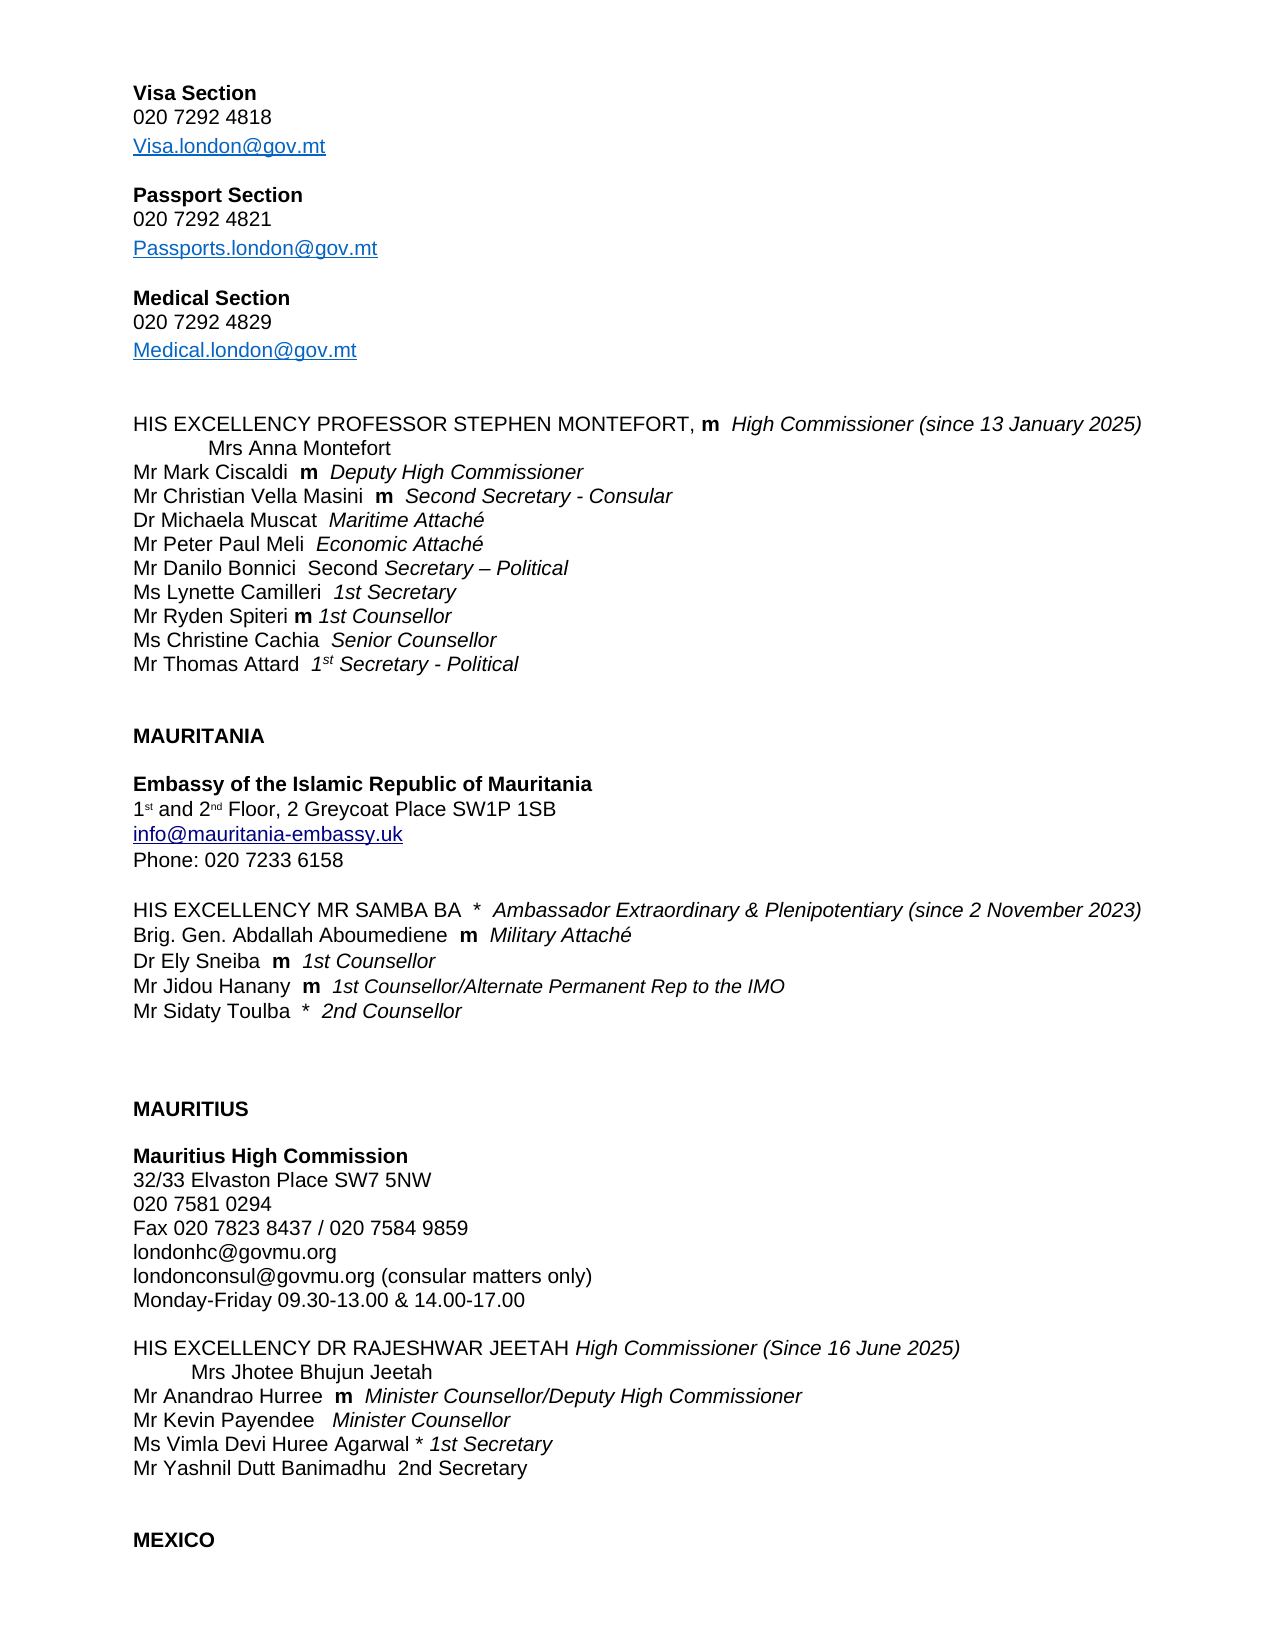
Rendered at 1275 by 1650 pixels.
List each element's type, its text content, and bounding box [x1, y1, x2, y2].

text info@mauritania-embassy.uk [133, 822, 1181, 846]
text Visa.london@gov.mt [133, 129, 1181, 159]
text Mr Sidaty Toulba * 2nd Counsellor [133, 999, 1181, 1023]
text Ms Christine Cachia Senior Counsellor [133, 628, 1181, 652]
text 32/33 Elvaston Place SW7 5NW [133, 1168, 1181, 1192]
text HIS EXCELLENCY MR SAMBA BA * Ambassador Extraordinary & Plenipotentiary (since 2 November 2023) [133, 898, 1181, 922]
text Brig. Gen. Abdallah Aboumediene m Military Attaché [133, 923, 1181, 947]
text Passports.london@gov.mt [133, 231, 1181, 262]
text londonhc@govmu.org [133, 1240, 1181, 1264]
text Medical Section [133, 286, 1181, 310]
text Fax 020 7823 8437 / 020 7584 9859 [133, 1216, 1181, 1240]
text 1st and 2nd Floor, 2 Greycoat Place SW1P 1SB [133, 797, 1181, 821]
text Mr Christian Vella Masini m Second Secretary - Consular [133, 484, 1181, 508]
text Mauritius High Commission [133, 1144, 1181, 1168]
text Mr Jidou Hanany m 1st Counsellor/Alternate Permanent Rep to the IMO [133, 974, 1181, 998]
text Ms Vimla Devi Huree Agarwal * 1st Secretary [133, 1432, 1181, 1456]
text Medical.london@gov.mt [133, 334, 1181, 364]
text Monday-Friday 09.30-13.00 & 14.00-17.00 [133, 1288, 1181, 1312]
text Mr Kevin Payendee Minister Counsellor [133, 1408, 1181, 1432]
text Dr Ely Sneiba m 1st Counsellor [133, 949, 1181, 973]
text HIS EXCELLENCY PROFESSOR STEPHEN MONTEFORT, m High Commissioner (since 13 January 2025) [133, 412, 1181, 436]
text Mrs Anna Montefort [133, 436, 1181, 460]
text Visa Section [133, 81, 1181, 105]
text Dr Michaela Muscat Maritime Attaché [133, 508, 1181, 532]
text Mr Yashnil Dutt Banimadhu 2nd Secretary [133, 1456, 1181, 1480]
text HIS EXCELLENCY DR RAJESHWAR JEETAH High Commissioner (Since 16 June 2025) [133, 1336, 1181, 1360]
text Mr Mark Ciscaldi m Deputy High Commissioner [133, 460, 1181, 484]
text Phone: 020 7233 6158 [133, 847, 1181, 871]
text Mr Anandrao Hurree m Minister Counsellor/Deputy High Commissioner [133, 1384, 1181, 1408]
text 020 7581 0294 [133, 1192, 1181, 1216]
text Mr Danilo Bonnici Second Secretary – Political [133, 556, 1181, 580]
text 020 7292 4829 [133, 310, 1181, 334]
text MAURITIUS [133, 1096, 1181, 1120]
text londonconsul@govmu.org (consular matters only) [133, 1264, 1181, 1288]
text Passport Section [133, 183, 1181, 207]
text 020 7292 4818 [133, 105, 1181, 129]
text Mr Peter Paul Meli Economic Attaché [133, 532, 1181, 556]
text Mr Ryden Spiteri m 1st Counsellor [133, 604, 1181, 628]
text Mr Thomas Attard 1st Secretary - Political [133, 652, 1181, 676]
text 020 7292 4821 [133, 207, 1181, 231]
text MAURITANIA [133, 723, 1181, 747]
text Mrs Jhotee Bhujun Jeetah [133, 1360, 1181, 1384]
text Ms Lynette Camilleri 1st Secretary [133, 580, 1181, 604]
text Embassy of the Islamic Republic of Mauritania [133, 771, 1181, 795]
text MEXICO [133, 1528, 1181, 1552]
